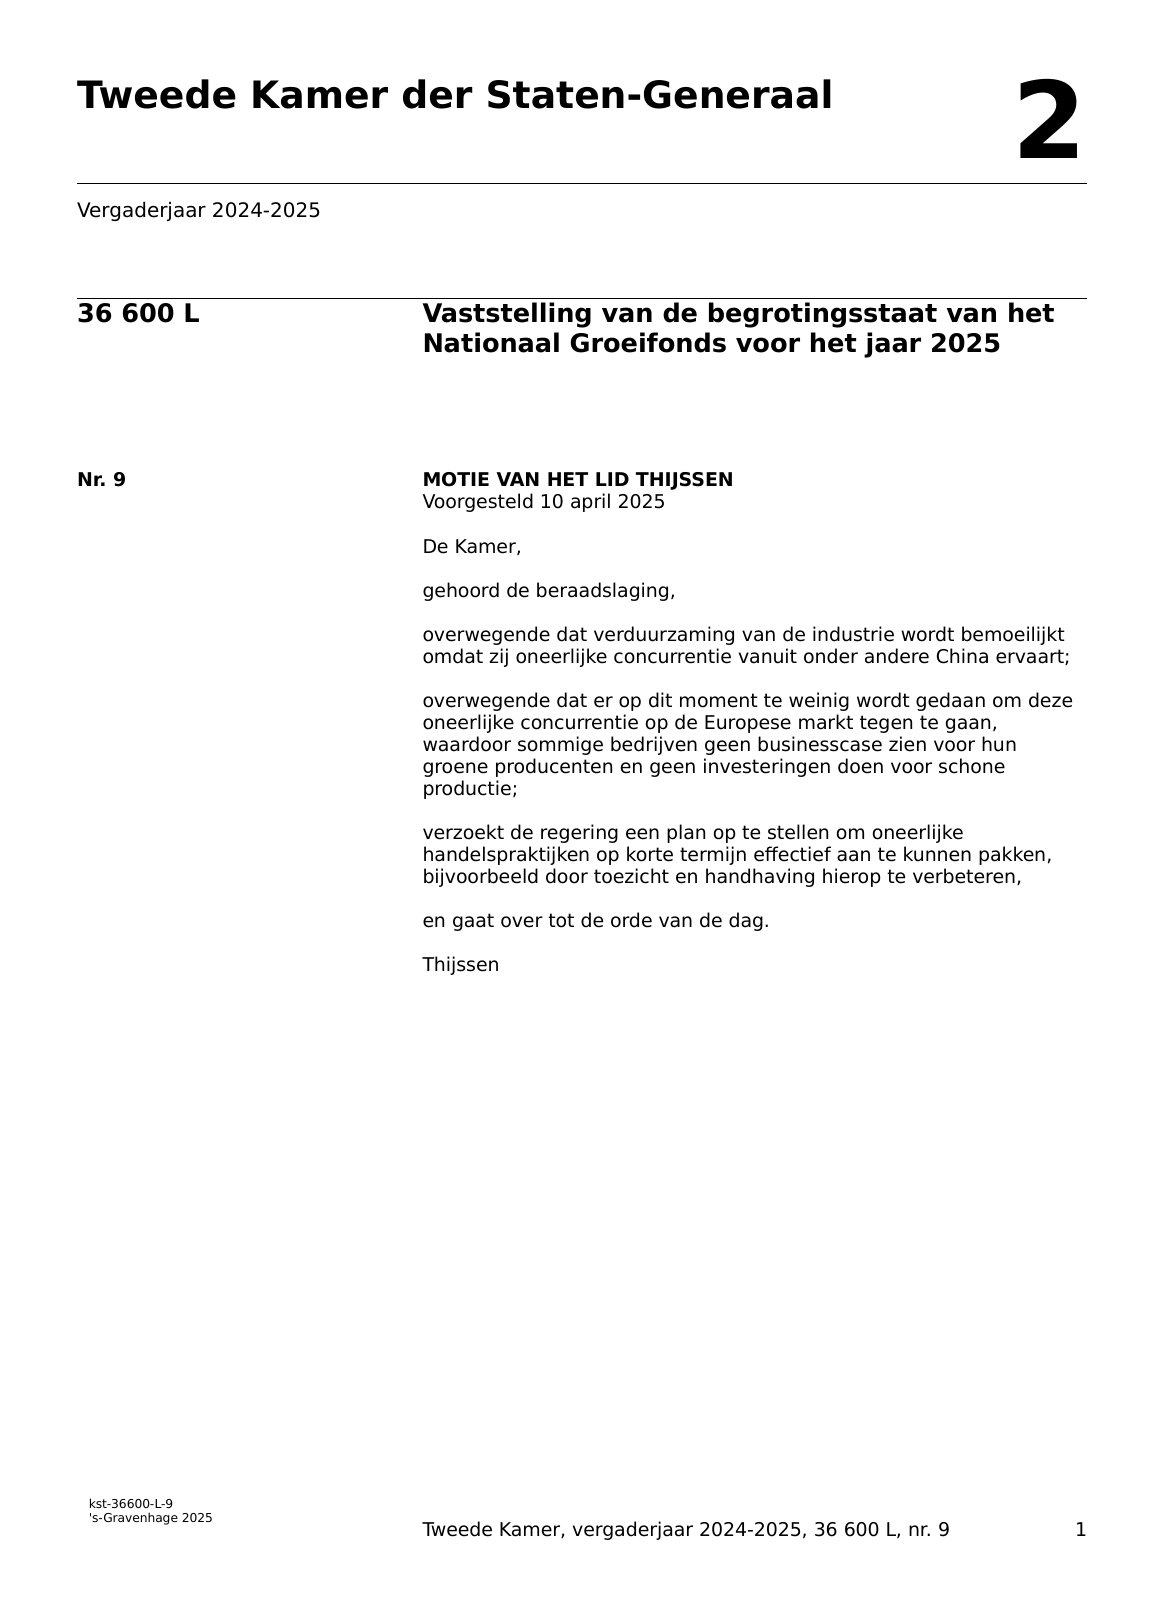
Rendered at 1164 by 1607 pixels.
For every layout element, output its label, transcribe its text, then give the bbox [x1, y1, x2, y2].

table_header Tweede Kamer der Staten-Generaal [77, 59, 886, 183]
table_cell Vergaderjaar 2024-2025 [77, 184, 1087, 298]
text Voorgesteld 10 april 2025 [422, 491, 1087, 513]
subtitle 36 600 L Vaststelling van de begrotingsstaat van het Nationaal Groeifonds voor het jaar 2025 [77, 299, 1087, 358]
text en gaat over tot de orde van de dag. [422, 910, 1087, 932]
text verzoekt de regering een plan op te stellen om oneerlijke handelspraktijken op korte termijn effectief aan te kunnen pakken, bijvoorbeeld door toezicht en handhaving hierop te verbeteren, [422, 822, 1087, 888]
subtitle Nr. 9 MOTIE VAN HET LID THIJSSEN [77, 469, 1087, 491]
text overwegende dat verduurzaming van de industrie wordt bemoeilijkt omdat zij oneerlijke concurrentie vanuit onder andere China ervaart; [422, 624, 1087, 668]
text Thijssen [422, 954, 1087, 976]
table_header 2 [886, 59, 1087, 183]
text gehoord de beraadslaging, [422, 580, 1087, 602]
text 's-Gravenhage 2025 [88, 1511, 323, 1525]
text De Kamer, [422, 536, 1087, 557]
text overwegende dat er op dit moment te weinig wordt gedaan om deze oneerlijke concurrentie op de Europese markt tegen te gaan, waardoor sommige bedrijven geen businesscase zien voor hun groene producenten en geen investeringen doen voor schone productie; [422, 690, 1087, 800]
text kst-36600-L-9 [88, 1497, 323, 1511]
